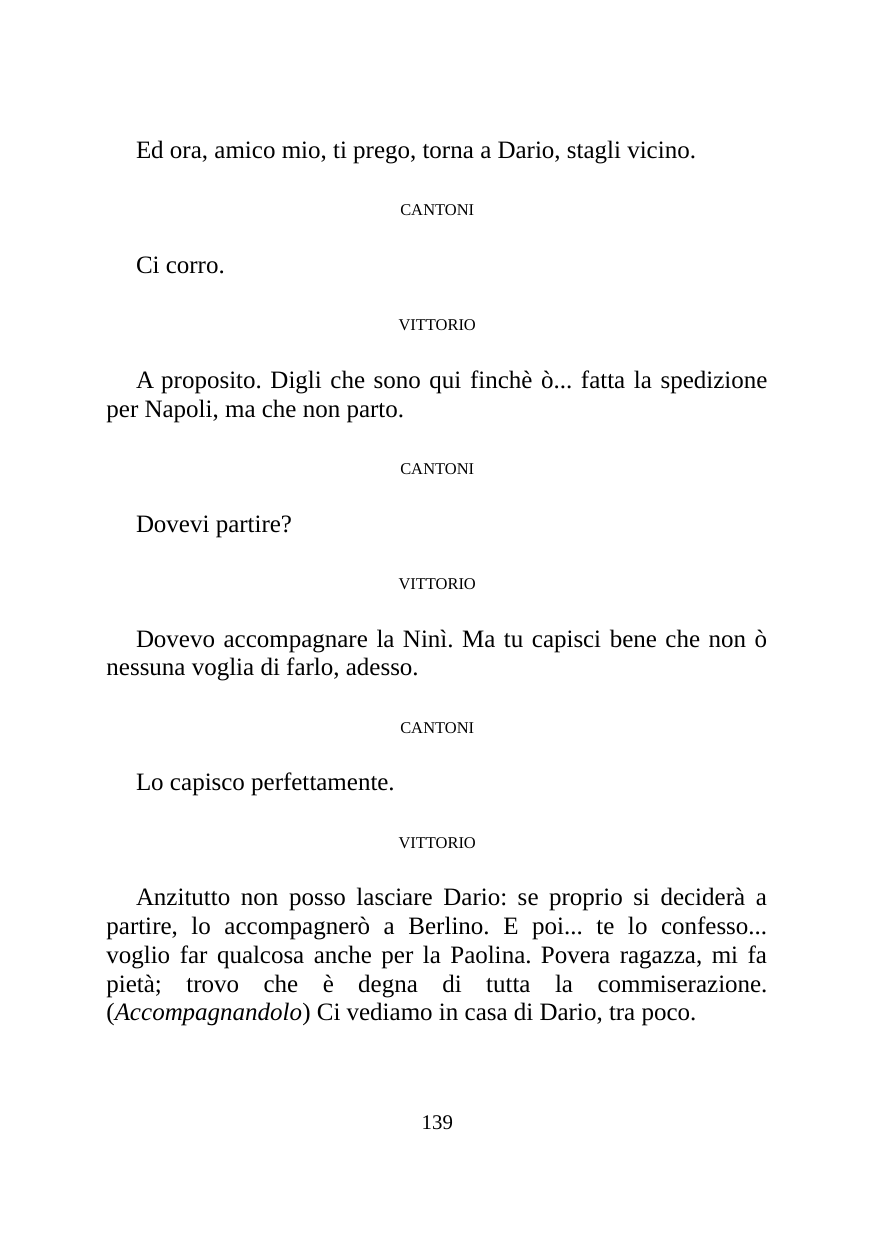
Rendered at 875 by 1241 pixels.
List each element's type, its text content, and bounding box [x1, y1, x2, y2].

text vittorio [106, 825, 768, 854]
text A proposito. Digli che sono qui finchè ò... fatta la spedizione per Napoli, ma che non parto. [106, 365, 768, 422]
text cantoni [106, 451, 768, 480]
text Lo capisco perfettamente. [106, 767, 768, 796]
text vittorio [106, 307, 768, 336]
text Ci corro. [106, 250, 768, 279]
text cantoni [106, 710, 768, 739]
text cantoni [106, 192, 768, 221]
text Anzitutto non posso lasciare Dario: se proprio si deciderà a partire, lo accompagnerò a Berlino. E poi... te lo confesso... voglio far qualcosa anche per la Paolina. Povera ragazza, mi fa pietà; trovo che è degna di tutta la commiserazione. (Accompagnandolo) Ci vediamo in casa di Dario, tra poco. [106, 882, 768, 1026]
text Ed ora, amico mio, ti prego, torna a Dario, stagli vicino. [106, 135, 768, 164]
text vittorio [106, 566, 768, 595]
text Dovevi partire? [106, 509, 768, 537]
text Dovevo accompagnare la Ninì. Ma tu capisci bene che non ò nessuna voglia di farlo, adesso. [106, 624, 768, 681]
